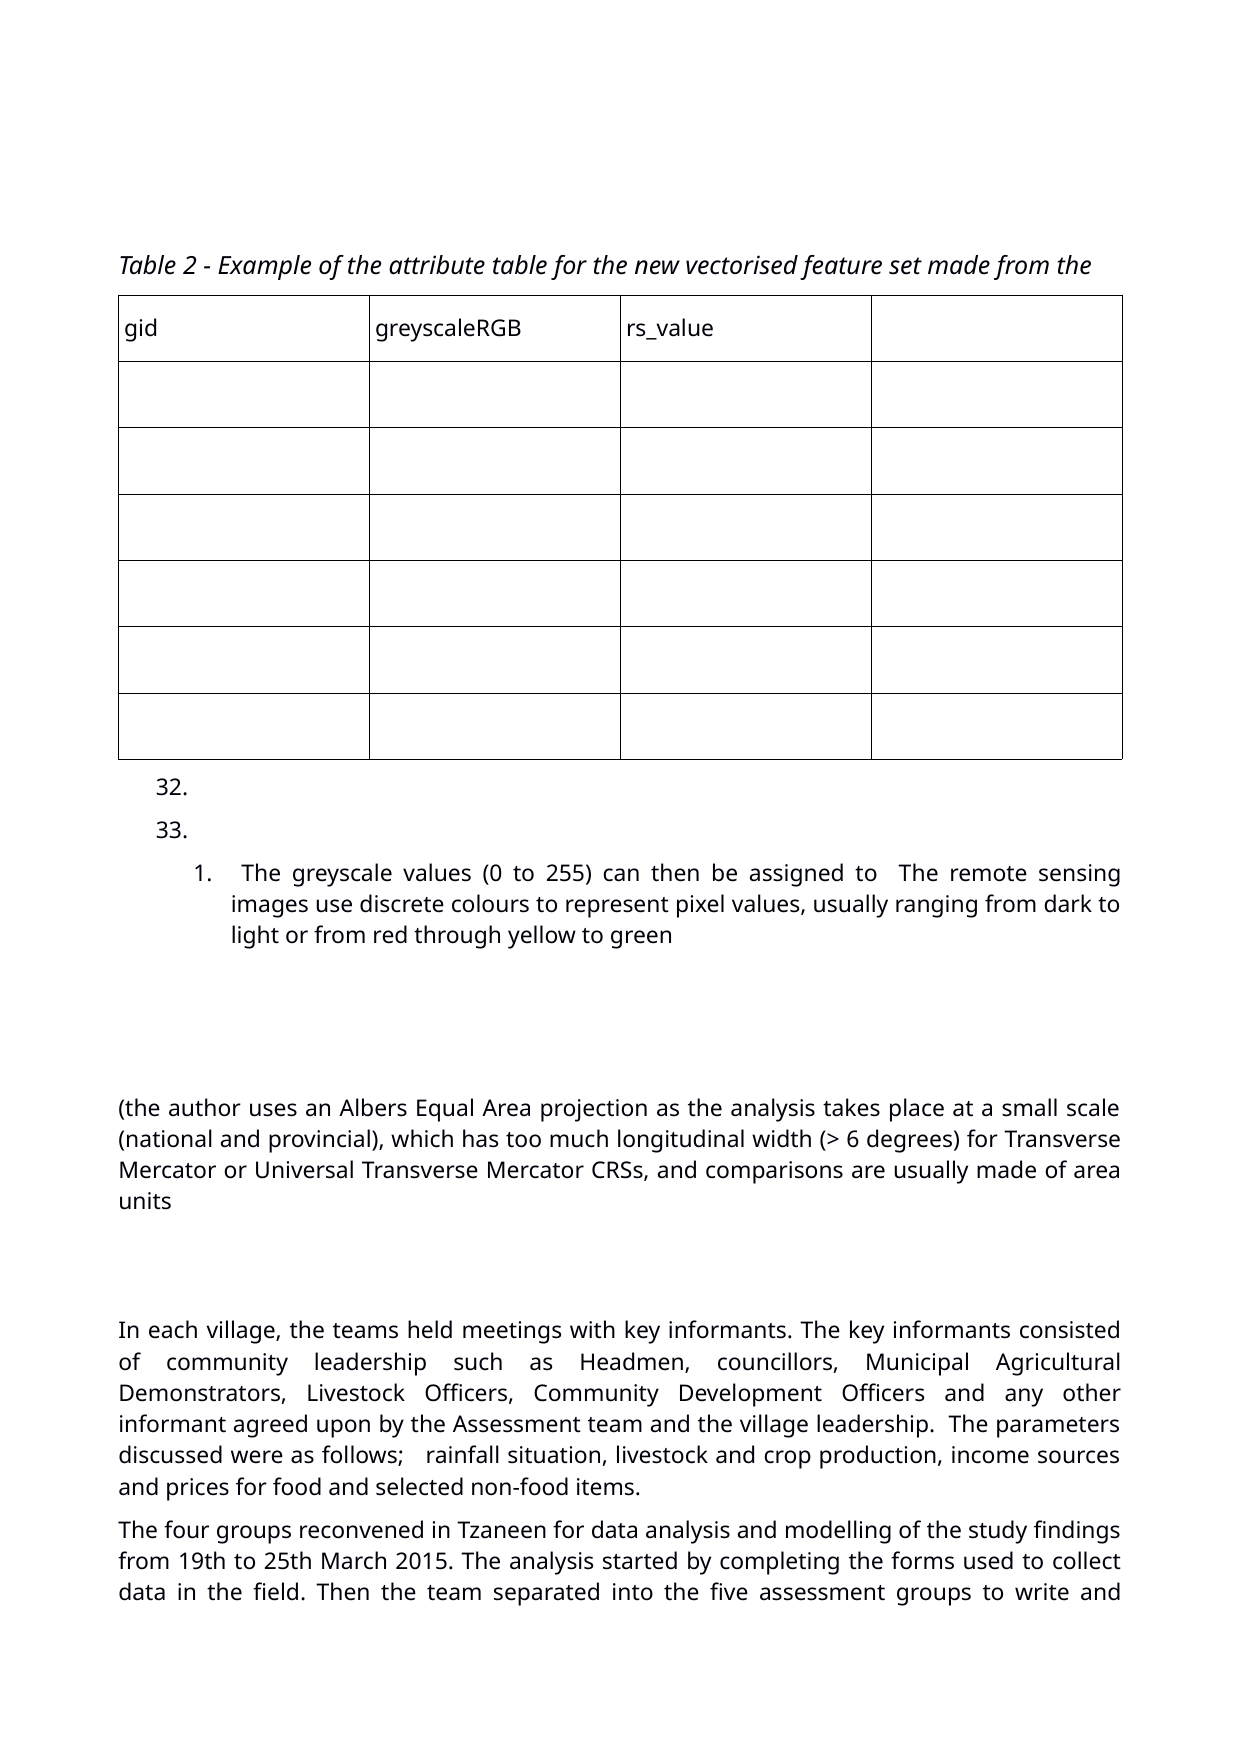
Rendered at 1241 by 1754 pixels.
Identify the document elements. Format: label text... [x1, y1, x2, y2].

table_cell [872, 428, 1122, 493]
table_cell [119, 495, 369, 560]
list The greyscale values (0 to 255) can then be assigned to The remote sensing images use discrete colours to represent pixel values, usually ranging from dark to light or from red through yellow to green [193, 857, 1122, 951]
table_cell [370, 362, 620, 427]
table_header greyscaleRGB [370, 296, 620, 361]
table_cell [621, 362, 871, 427]
table_cell [872, 561, 1122, 626]
table_cell [370, 627, 620, 693]
text (the author uses an Albers Equal Area projection as the analysis takes place at a small scale (national and provincial), which has too much longitudinal width (> 6 degrees) for Transverse Mercator or Universal Transverse Mercator CRSs, and comparisons are usually made of area units [118, 1091, 1122, 1216]
table_cell [621, 495, 871, 560]
table_cell [872, 362, 1122, 427]
table_cell [621, 627, 871, 693]
table_cell [119, 694, 369, 759]
table_cell [872, 495, 1122, 560]
table_cell [621, 694, 871, 759]
table_cell [119, 362, 369, 427]
table_cell [119, 561, 369, 626]
table_cell [621, 428, 871, 493]
table_cell [621, 561, 871, 626]
text Table 2 - Example of the attribute table for the new vectorised feature set made from the [118, 248, 1122, 282]
table_cell [370, 495, 620, 560]
table_cell [370, 561, 620, 626]
table_header rs_value [621, 296, 871, 361]
table_cell [370, 694, 620, 759]
table_cell [872, 694, 1122, 759]
text In each village, the teams held meetings with key informants. The key informants consisted of community leadership such as Headmen, councillors, Municipal Agricultural Demonstrators, Livestock Officers, Community Development Officers and any other informant agreed upon by the Assessment team and the village leadership. The parameters discussed were as follows; rainfall situation, livestock and crop production, income sources and prices for food and selected non-food items. [118, 1314, 1122, 1502]
table_cell [119, 627, 369, 693]
text The four groups reconvened in Tzaneen for data analysis and modelling of the study findings from 19th to 25th March 2015. The analysis started by completing the forms used to collect data in the field. Then the team separated into the five assessment groups to write and [118, 1513, 1122, 1607]
table_header [872, 296, 1122, 361]
table_cell [119, 428, 369, 493]
table_cell [872, 627, 1122, 693]
table_header gid [119, 296, 369, 361]
table_cell [370, 428, 620, 493]
